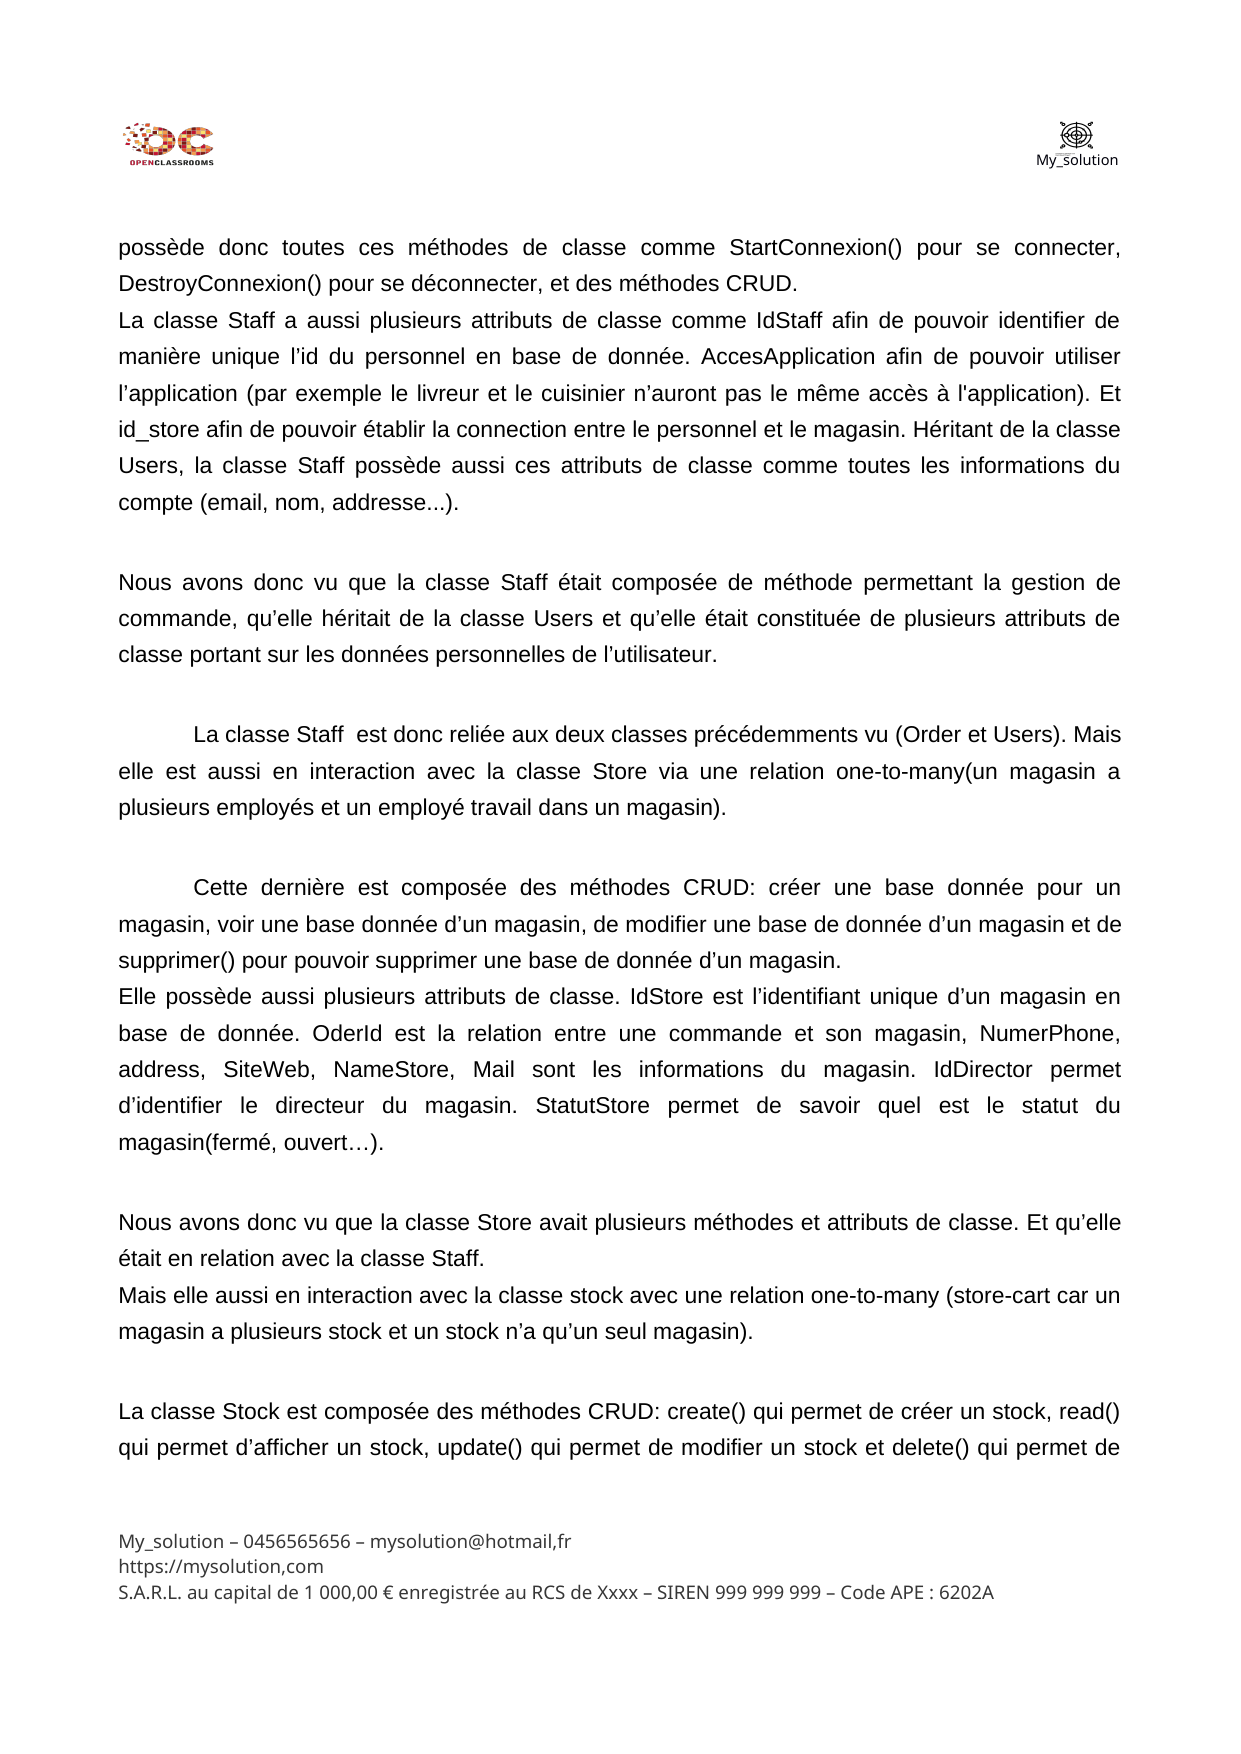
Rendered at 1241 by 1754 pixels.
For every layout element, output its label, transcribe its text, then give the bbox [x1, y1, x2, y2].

text Nous avons donc vu que la classe Staff était composée de méthode permettant la gestion de commande, qu’elle héritait de la classe Users et qu’elle était constituée de plusieurs attributs de classe portant sur les données personnelles de l’utilisateur. [118, 569, 1122, 668]
picture [119, 118, 217, 170]
text Elle possède aussi plusieurs attributs de classe. IdStore est l’identifiant unique d’un magasin en base de donnée. OderId est la relation entre une commande et son magasin, NumerPhone, address, SiteWeb, NameStore, Mail sont les informations du magasin. IdDirector permet d’identifier le directeur du magasin. StatutStore permet de savoir quel est le statut du magasin(fermé, ouvert…). [118, 983, 1122, 1155]
text Nous avons donc vu que la classe Store avait plusieurs méthodes et attributs de classe. Et qu’elle était en relation avec la classe Staff. [118, 1209, 1122, 1272]
text La classe Staff est donc reliée aux deux classes précédemments vu (Order et Users). Mais elle est aussi en interaction avec la classe Store via une relation one-to-many(un magasin a plusieurs employés et un employé travail dans un magasin). [118, 721, 1122, 821]
picture [1052, 118, 1101, 158]
text possède donc toutes ces méthodes de classe comme StartConnexion() pour se connecter, DestroyConnexion() pour se déconnecter, et des méthodes CRUD. [118, 234, 1122, 297]
text La classe Staff a aussi plusieurs attributs de classe comme IdStaff afin de pouvoir identifier de manière unique l’id du personnel en base de donnée. AccesApplication afin de pouvoir utiliser l’application (par exemple le livreur et le cuisinier n’auront pas le même accès à l'application). Et id_store afin de pouvoir établir la connection entre le personnel et le magasin. Héritant de la classe Users, la classe Staff possède aussi ces attributs de classe comme toutes les informations du compte (email, nom, addresse...). [118, 307, 1122, 515]
text La classe Stock est composée des méthodes CRUD: create() qui permet de créer un stock, read() qui permet d’afficher un stock, update() qui permet de modifier un stock et delete() qui permet de [118, 1398, 1122, 1461]
text Mais elle aussi en interaction avec la classe stock avec une relation one-to-many (store-cart car un magasin a plusieurs stock et un stock n’a qu’un seul magasin). [118, 1282, 1122, 1344]
text Cette dernière est composée des méthodes CRUD: créer une base donnée pour un magasin, voir une base donnée d’un magasin, de modifier une base de donnée d’un magasin et de supprimer() pour pouvoir supprimer une base de donnée d’un magasin. [118, 874, 1122, 973]
